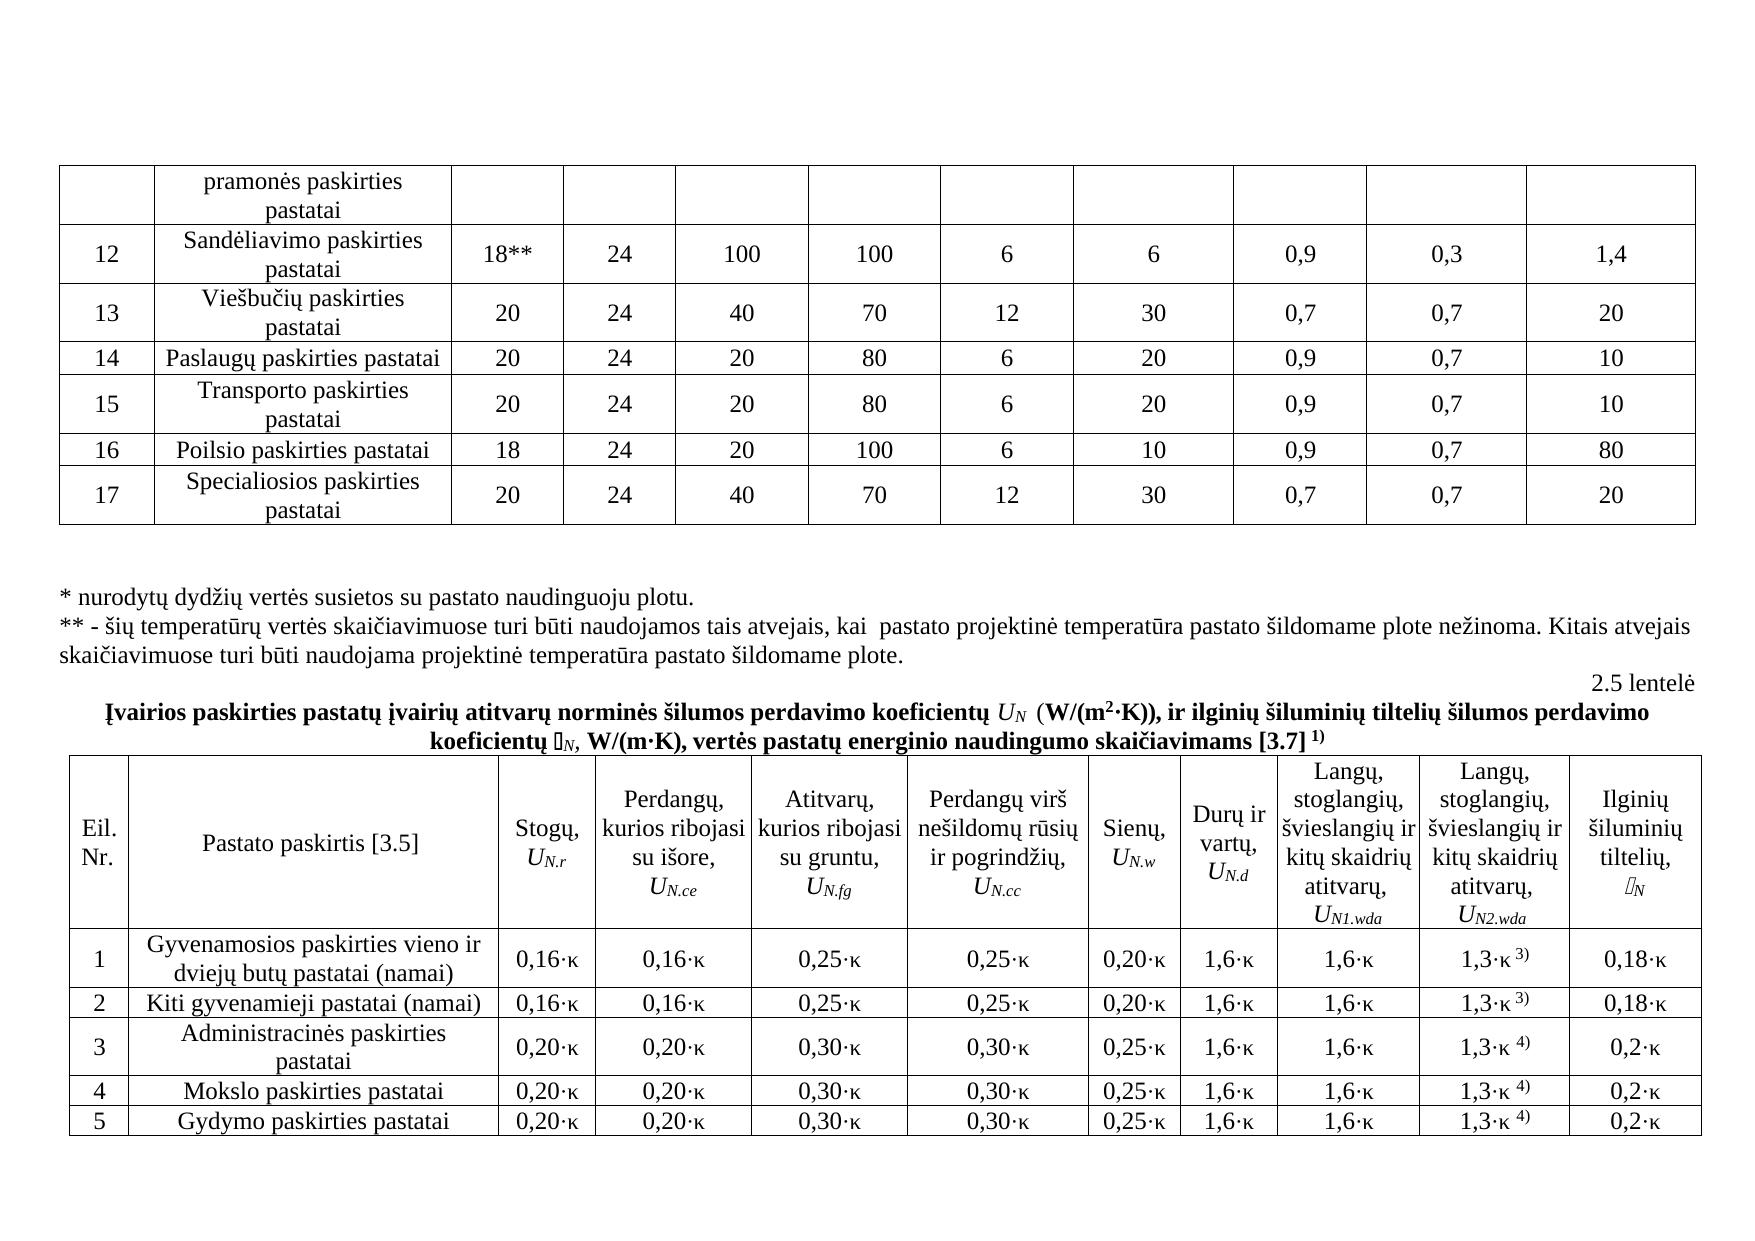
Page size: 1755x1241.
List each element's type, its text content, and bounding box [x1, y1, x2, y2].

table_cell 1,3·κ 4) [1420, 1076, 1569, 1105]
table_cell 0,25·κ [1089, 1018, 1180, 1075]
table_cell 1,3·κ 4) [1420, 1106, 1569, 1135]
table_cell 0,20·κ [499, 1018, 595, 1075]
table_cell [676, 166, 808, 224]
table_cell 10 [1527, 375, 1695, 432]
table_cell 4 [70, 1076, 128, 1105]
table_cell [452, 166, 563, 224]
table_cell 0,30·κ [752, 1018, 907, 1075]
table_cell 1,6·κ [1181, 929, 1277, 987]
table_cell 10 [1074, 434, 1233, 465]
table_cell 6 [941, 375, 1073, 432]
table_cell 6 [1074, 225, 1233, 282]
table_cell 1,6·κ [1181, 988, 1277, 1017]
table_cell 20 [1527, 466, 1695, 524]
table_header Perdangų, kurios ribojasi su išore, UN.ce [596, 756, 751, 928]
table_cell 0,7 [1234, 284, 1366, 341]
table_cell Poilsio paskirties pastatai [155, 434, 451, 465]
table_cell 15 [60, 375, 154, 432]
table_cell 40 [676, 284, 808, 341]
table_cell 13 [60, 284, 154, 341]
table_cell Sandėliavimo paskirties pastatai [155, 225, 451, 282]
table_cell 0,20·κ [596, 1106, 751, 1135]
table_cell 14 [60, 342, 154, 374]
table_cell 100 [809, 434, 940, 465]
table_header Pastato paskirtis [3.5] [129, 756, 498, 928]
table_cell 17 [60, 466, 154, 524]
table_header Durų ir vartų, UN.d [1181, 756, 1277, 928]
table_cell 20 [676, 342, 808, 374]
table_cell [1234, 166, 1366, 224]
table_cell [1074, 166, 1233, 224]
table_header Stogų, UN.r [499, 756, 595, 928]
table_cell 0,30·κ [908, 1106, 1088, 1135]
text ** - šių temperatūrų vertės skaičiavimuose turi būti naudojamos tais atvejais, kai pastato projektinė temperatūra pastato šildomame plote nežinoma. Kitais atvejais skaičiavimuose turi būti naudojama projektinė temperatūra pastato šildomame plote. [59, 611, 1695, 668]
table_cell Gyvenamosios paskirties vieno ir dviejų butų pastatai (namai) [129, 929, 498, 987]
table_cell 20 [1074, 375, 1233, 432]
table_cell 0,25·κ [752, 988, 907, 1017]
table_cell 1,6·κ [1278, 1076, 1419, 1105]
table_cell 1,6·κ [1278, 1018, 1419, 1075]
table_cell 80 [809, 375, 940, 432]
table_cell [60, 166, 154, 224]
table_cell 6 [941, 434, 1073, 465]
table_cell 0,30·κ [752, 1106, 907, 1135]
table_cell 0,3 [1367, 225, 1526, 282]
table_cell 40 [676, 466, 808, 524]
text * nurodytų dydžių vertės susietos su pastato naudinguoju plotu. [59, 582, 1695, 611]
table_cell Viešbučių paskirties pastatai [155, 284, 451, 341]
table_cell 0,16·κ [499, 988, 595, 1017]
table_cell Paslaugų paskirties pastatai [155, 342, 451, 374]
table_cell 24 [564, 466, 675, 524]
table_cell 1,6·κ [1278, 929, 1419, 987]
table_cell 20 [452, 375, 563, 432]
table_cell 0,25·κ [908, 929, 1088, 987]
table_cell 80 [1527, 434, 1695, 465]
table_cell 24 [564, 342, 675, 374]
table_cell Gydymo paskirties pastatai [129, 1106, 498, 1135]
table_cell 24 [564, 434, 675, 465]
table_cell 24 [564, 375, 675, 432]
table_cell 1,6·κ [1181, 1076, 1277, 1105]
table_cell 0,7 [1367, 434, 1526, 465]
table_cell 0,18·κ [1570, 988, 1701, 1017]
table_cell 0,9 [1234, 375, 1366, 432]
table_cell 1,6·κ [1278, 988, 1419, 1017]
table_cell 20 [676, 434, 808, 465]
table_cell 24 [564, 225, 675, 282]
table_cell 30 [1074, 466, 1233, 524]
table_cell 0,9 [1234, 434, 1366, 465]
table_header Langų, stoglangių, švieslangių ir kitų skaidrių atitvarų, UN2.wda [1420, 756, 1569, 928]
table_header Perdangų virš nešildomų rūsių ir pogrindžių, UN.cc [908, 756, 1088, 928]
table_cell 0,7 [1367, 466, 1526, 524]
table_cell 20 [452, 284, 563, 341]
table_header Eil. Nr. [70, 756, 128, 928]
table_cell 3 [70, 1018, 128, 1075]
table_cell 0,16·κ [499, 929, 595, 987]
table_cell 0,30·κ [908, 1018, 1088, 1075]
table_cell 0,7 [1367, 284, 1526, 341]
table_header Atitvarų, kurios ribojasi su gruntu, UN.fg [752, 756, 907, 928]
table_cell 0,2·κ [1570, 1106, 1701, 1135]
table_cell 100 [809, 225, 940, 282]
table_cell 12 [941, 466, 1073, 524]
table_cell 0,25·κ [752, 929, 907, 987]
table_cell Specialiosios paskirties pastatai [155, 466, 451, 524]
table_cell 1 [70, 929, 128, 987]
table_cell 1,6·κ [1181, 1106, 1277, 1135]
table_cell 0,25·κ [1089, 1076, 1180, 1105]
table_cell Kiti gyvenamieji pastatai (namai) [129, 988, 498, 1017]
table_cell 70 [809, 284, 940, 341]
table_cell 0,20·κ [499, 1076, 595, 1105]
table_cell 16 [60, 434, 154, 465]
table_cell 0,16·κ [596, 929, 751, 987]
table_cell 12 [60, 225, 154, 282]
table_cell 0,20·κ [1089, 929, 1180, 987]
table_cell 12 [941, 284, 1073, 341]
table_cell [941, 166, 1073, 224]
table_cell 0,20·κ [596, 1076, 751, 1105]
table_cell 0,2·κ [1570, 1018, 1701, 1075]
table_cell 30 [1074, 284, 1233, 341]
table_cell 1,6·κ [1278, 1106, 1419, 1135]
table_header Langų, stoglangių, švieslangių ir kitų skaidrių atitvarų, UN1.wda [1278, 756, 1419, 928]
table_cell 0,9 [1234, 225, 1366, 282]
table_cell 0,20·κ [499, 1106, 595, 1135]
table_header Sienų, UN.w [1089, 756, 1180, 928]
table_cell 20 [676, 375, 808, 432]
table_cell 18 [452, 434, 563, 465]
table_cell 2 [70, 988, 128, 1017]
table_cell 0,9 [1234, 342, 1366, 374]
table_cell 24 [564, 284, 675, 341]
table_cell 20 [452, 342, 563, 374]
table_cell 0,7 [1367, 375, 1526, 432]
table_header Ilginių šiluminių tiltelių, N [1570, 756, 1701, 928]
table_cell Administracinės paskirties pastatai [129, 1018, 498, 1075]
text 2.5 lentelė [59, 668, 1695, 697]
table_cell 1,3·κ 4) [1420, 1018, 1569, 1075]
table_cell 80 [809, 342, 940, 374]
table_cell [564, 166, 675, 224]
table_cell pramonės paskirties pastatai [155, 166, 451, 224]
table_cell [1527, 166, 1695, 224]
table_cell 0,20·κ [1089, 988, 1180, 1017]
table_cell 6 [941, 342, 1073, 374]
table_cell 20 [1074, 342, 1233, 374]
table_cell 0,7 [1234, 466, 1366, 524]
table_cell 5 [70, 1106, 128, 1135]
table_cell 0,30·κ [752, 1076, 907, 1105]
table_cell 0,2·κ [1570, 1076, 1701, 1105]
table_cell 100 [676, 225, 808, 282]
table_cell 0,16·κ [596, 988, 751, 1017]
table_cell 0,20·κ [596, 1018, 751, 1075]
table_cell 1,6·κ [1181, 1018, 1277, 1075]
table_cell 0,18·κ [1570, 929, 1701, 987]
text Įvairios paskirties pastatų įvairių atitvarų norminės šilumos perdavimo koeficientų UN (W/(m2·K)), ir ilginių šiluminių tiltelių šilumos perdavimo koeficientų N, W/(m·K), vertės pastatų energinio naudingumo skaičiavimams [3.7] 1) [59, 697, 1695, 755]
table_cell Transporto paskirties pastatai [155, 375, 451, 432]
table_cell 0,30·κ [908, 1076, 1088, 1105]
table_cell 1,4 [1527, 225, 1695, 282]
table_cell [809, 166, 940, 224]
table_cell 6 [941, 225, 1073, 282]
table_cell Mokslo paskirties pastatai [129, 1076, 498, 1105]
table_cell [1367, 166, 1526, 224]
table_cell 10 [1527, 342, 1695, 374]
table_cell 1,3·κ 3) [1420, 929, 1569, 987]
table_cell 70 [809, 466, 940, 524]
table_cell 20 [452, 466, 563, 524]
table_cell 0,25·κ [1089, 1106, 1180, 1135]
table_cell 20 [1527, 284, 1695, 341]
table_cell 0,7 [1367, 342, 1526, 374]
table_cell 1,3·κ 3) [1420, 988, 1569, 1017]
table_cell 18** [452, 225, 563, 282]
table_cell 0,25·κ [908, 988, 1088, 1017]
